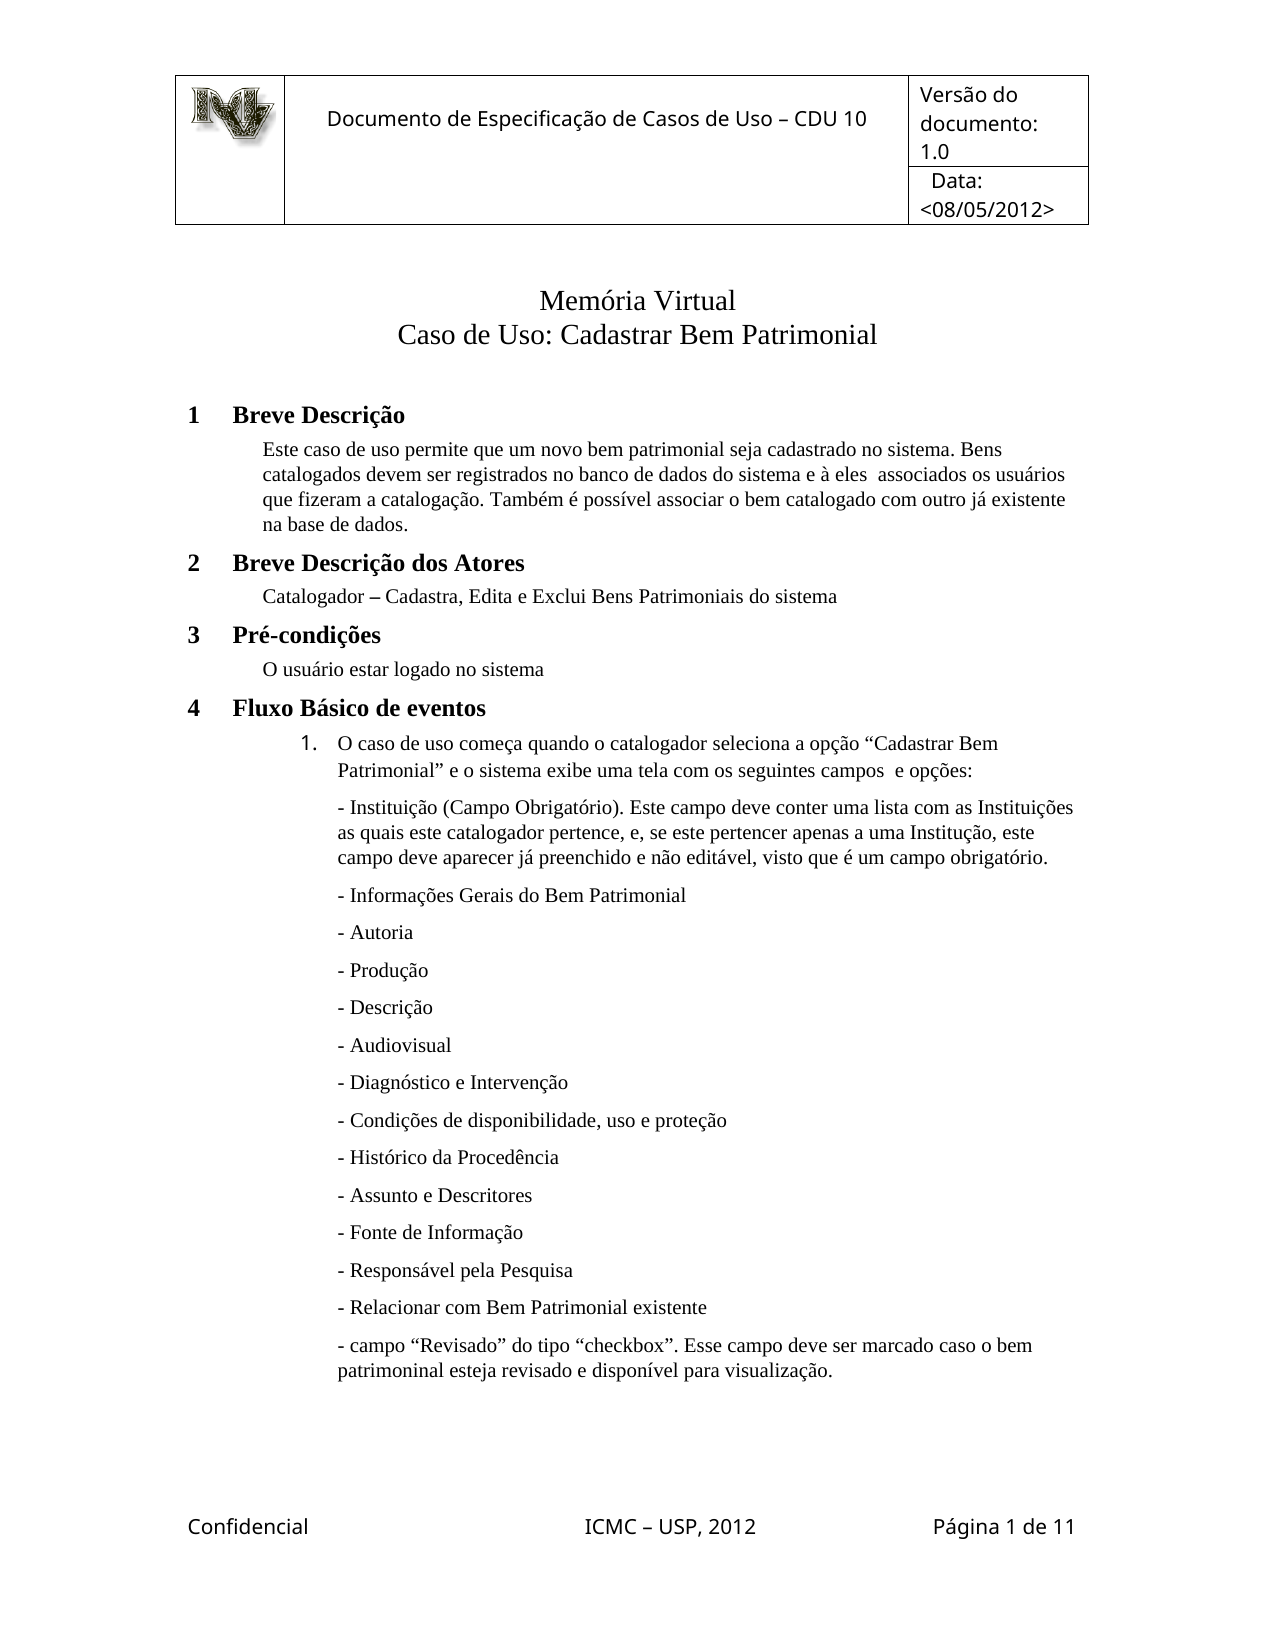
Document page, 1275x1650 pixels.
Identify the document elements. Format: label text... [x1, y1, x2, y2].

list O caso de uso começa quando o catalogador seleciona a opção “Cadastrar Bem Patrimonial” e o sistema exibe uma tela com os seguintes campos e opções: [300, 728, 1087, 782]
list - Descrição [300, 994, 1087, 1019]
subtitle Pré-condições [187, 621, 1087, 649]
list - Diagnóstico e Intervenção [300, 1069, 1087, 1094]
list - Fonte de Informação [300, 1219, 1087, 1244]
list - Responsável pela Pesquisa [300, 1257, 1087, 1282]
list - Autoria [300, 919, 1087, 944]
title Memória Virtual Caso de Uso: Cadastrar Bem Patrimonial [187, 283, 1087, 351]
list - campo “Revisado” do tipo “checkbox”. Esse campo deve ser marcado caso o bem patrimoninal esteja revisado e disponível para visualização. [300, 1332, 1087, 1382]
list - Produção [300, 957, 1087, 982]
subtitle Fluxo Básico de eventos [187, 693, 1087, 722]
list - Instituição (Campo Obrigatório). Este campo deve conter uma lista com as Instituições as quais este catalogador pertence, e, se este pertencer apenas a uma Institução, este campo deve aparecer já preenchido e não editável, visto que é um campo obrigatório. [300, 794, 1087, 869]
subtitle Breve Descrição dos Atores [187, 548, 1087, 577]
list - Audiovisual [300, 1032, 1087, 1057]
list - Informações Gerais do Bem Patrimonial [300, 882, 1087, 907]
subtitle Breve Descrição [187, 401, 1087, 429]
list - Histórico da Procedência [300, 1144, 1087, 1169]
text O usuário estar logado no sistema [262, 656, 1087, 681]
list - Condições de disponibilidade, uso e proteção [300, 1107, 1087, 1132]
picture [186, 76, 277, 151]
text Este caso de uso permite que um novo bem patrimonial seja cadastrado no sistema. Bens catalogados devem ser registrados no banco de dados do sistema e à eles associados os usuários que fizeram a catalogação. Também é possível associar o bem catalogado com outro já existente na base de dados. [262, 436, 1087, 536]
list - Assunto e Descritores [300, 1182, 1087, 1207]
subtitle Catalogador – Cadastra, Edita e Exclui Bens Patrimoniais do sistema [187, 583, 1087, 608]
list - Relacionar com Bem Patrimonial existente [300, 1294, 1087, 1319]
